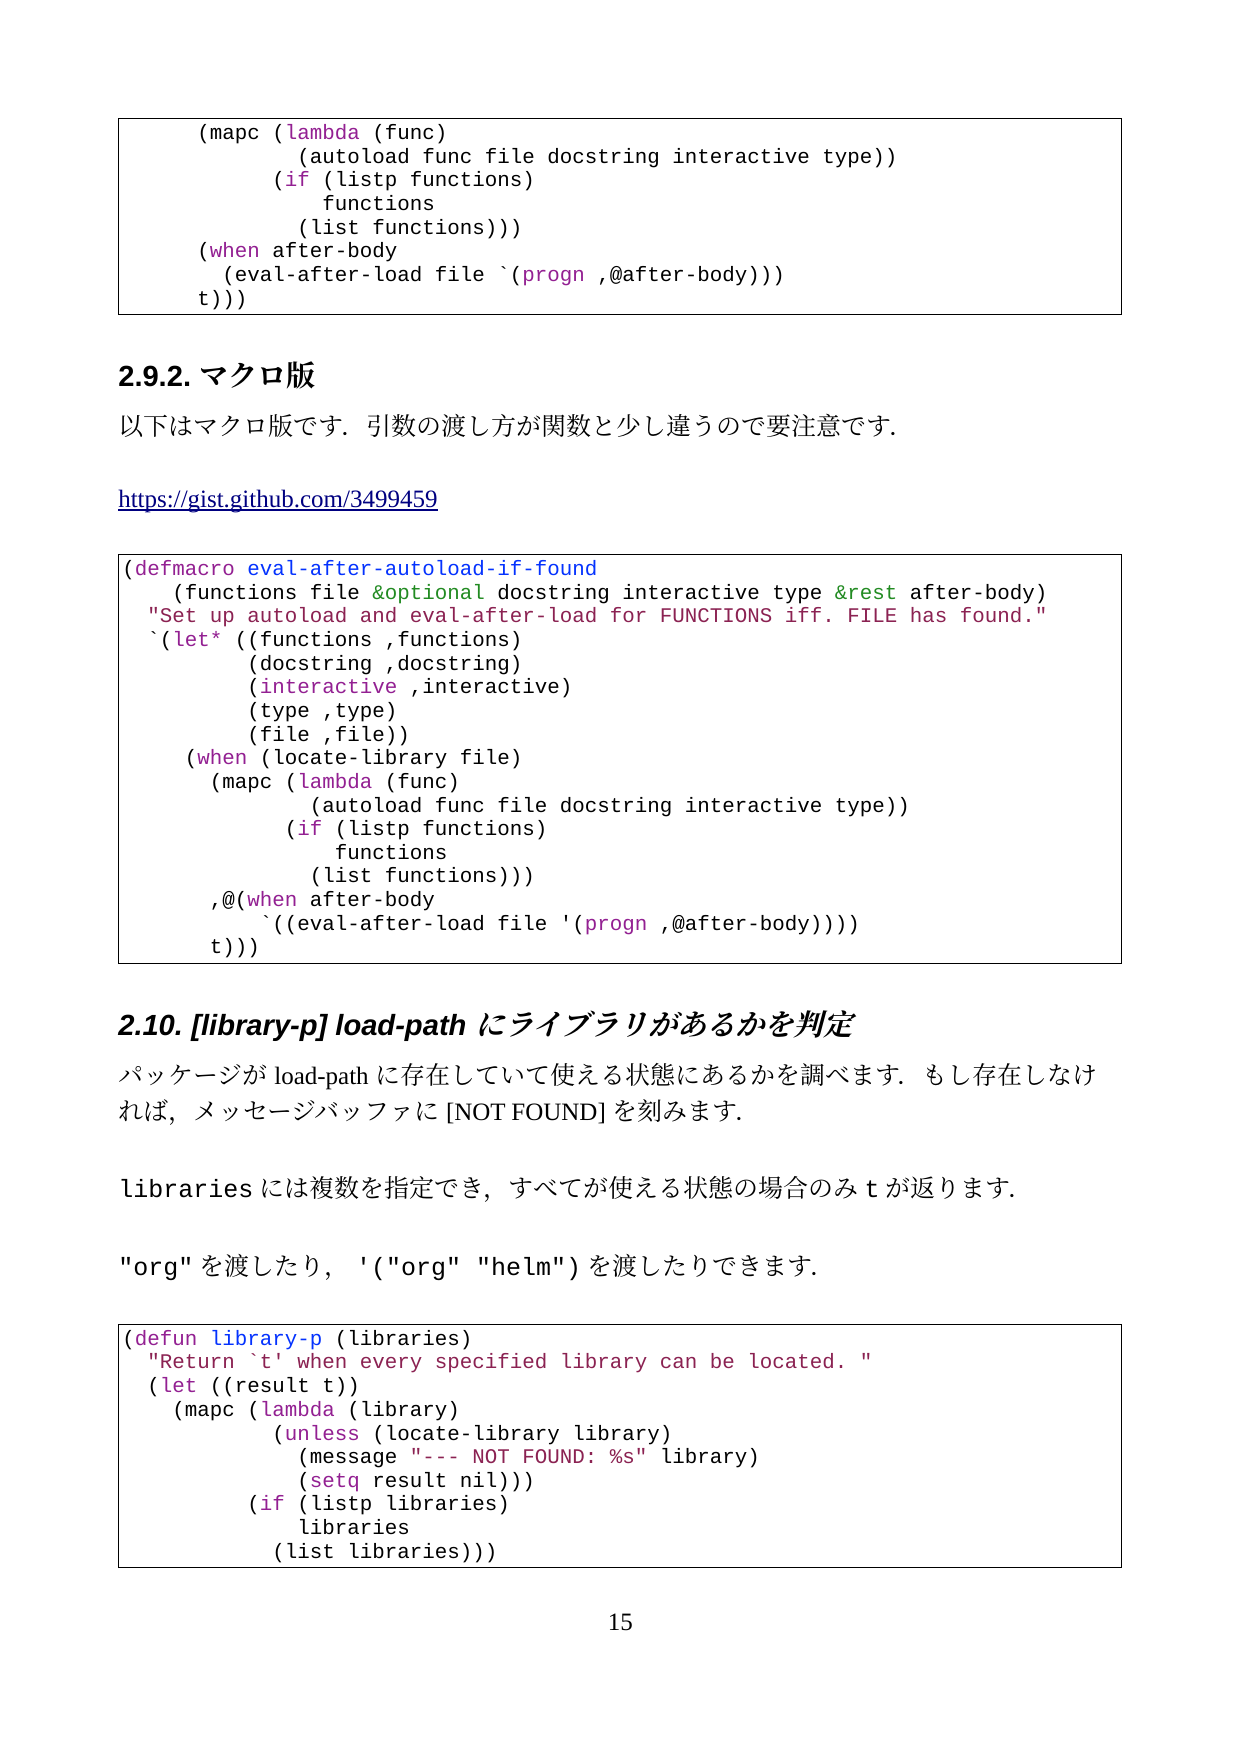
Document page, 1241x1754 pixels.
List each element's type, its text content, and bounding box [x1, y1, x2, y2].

text (file ,file)) [119, 720, 1121, 743]
text (setq result nil))) [119, 1466, 1121, 1489]
text (when (locate-library file) [119, 743, 1121, 767]
text functions [119, 838, 1121, 862]
text "Return `t' when every specified library can be located. " [119, 1348, 1121, 1371]
text (list functions))) [119, 862, 1121, 885]
text (let ((result t)) [119, 1371, 1121, 1395]
subtitle [library-p] load-path にライブラリがあるかを判定 [118, 1001, 1122, 1043]
text 以下はマクロ版です．引数の渡し方が関数と少し違うので要注意です． [118, 407, 1122, 472]
text (docstring ,docstring) [119, 649, 1121, 672]
text (functions file &optional docstring interactive type &rest after-body) [119, 578, 1121, 601]
text (message "--- NOT FOUND: %s" library) [119, 1442, 1121, 1466]
text `((eval-after-load file '(progn ,@after-body)))) [119, 909, 1121, 932]
text https://gist.github.com/3499459 [118, 484, 1122, 542]
text "Set up autoload and eval-after-load for FUNCTIONS iff. FILE has found." [119, 601, 1121, 625]
text (autoload func file docstring interactive type)) [119, 142, 1121, 165]
text (list functions))) [119, 213, 1121, 236]
text (if (listp libraries) [119, 1489, 1121, 1513]
text (if (listp functions) [119, 814, 1121, 838]
text (mapc (lambda (func) [119, 767, 1121, 791]
text (eval-after-load file `(progn ,@after-body))) [119, 260, 1121, 284]
text "org" を渡したり， '("org" "helm") を渡したりできます． [118, 1246, 1122, 1311]
text libraries には複数を指定でき，すべてが使える状態の場合のみ t が返ります． [118, 1169, 1122, 1234]
text t))) [119, 932, 1121, 963]
text (when after-body [119, 236, 1121, 260]
text (interactive ,interactive) [119, 672, 1121, 696]
text (type ,type) [119, 696, 1121, 720]
text (mapc (lambda (func) [119, 119, 1121, 142]
text (mapc (lambda (library) [119, 1395, 1121, 1418]
text `(let* ((functions ,functions) [119, 625, 1121, 649]
text functions [119, 189, 1121, 213]
text libraries [119, 1513, 1121, 1537]
text (defmacro eval-after-autoload-if-found [119, 555, 1121, 578]
text t))) [119, 284, 1121, 314]
text (unless (locate-library library) [119, 1418, 1121, 1442]
text (defun library-p (libraries) [119, 1325, 1121, 1348]
text (list libraries))) [119, 1537, 1121, 1567]
subtitle マクロ版 [118, 353, 1122, 394]
text ,@(when after-body [119, 885, 1121, 909]
text (autoload func file docstring interactive type)) [119, 791, 1121, 814]
text パッケージが load-path に存在していて使える状態にあるかを調べます．もし存在しなければ，メッセージバッファに [NOT FOUND] を刻みます． [118, 1056, 1122, 1156]
text (if (listp functions) [119, 165, 1121, 189]
